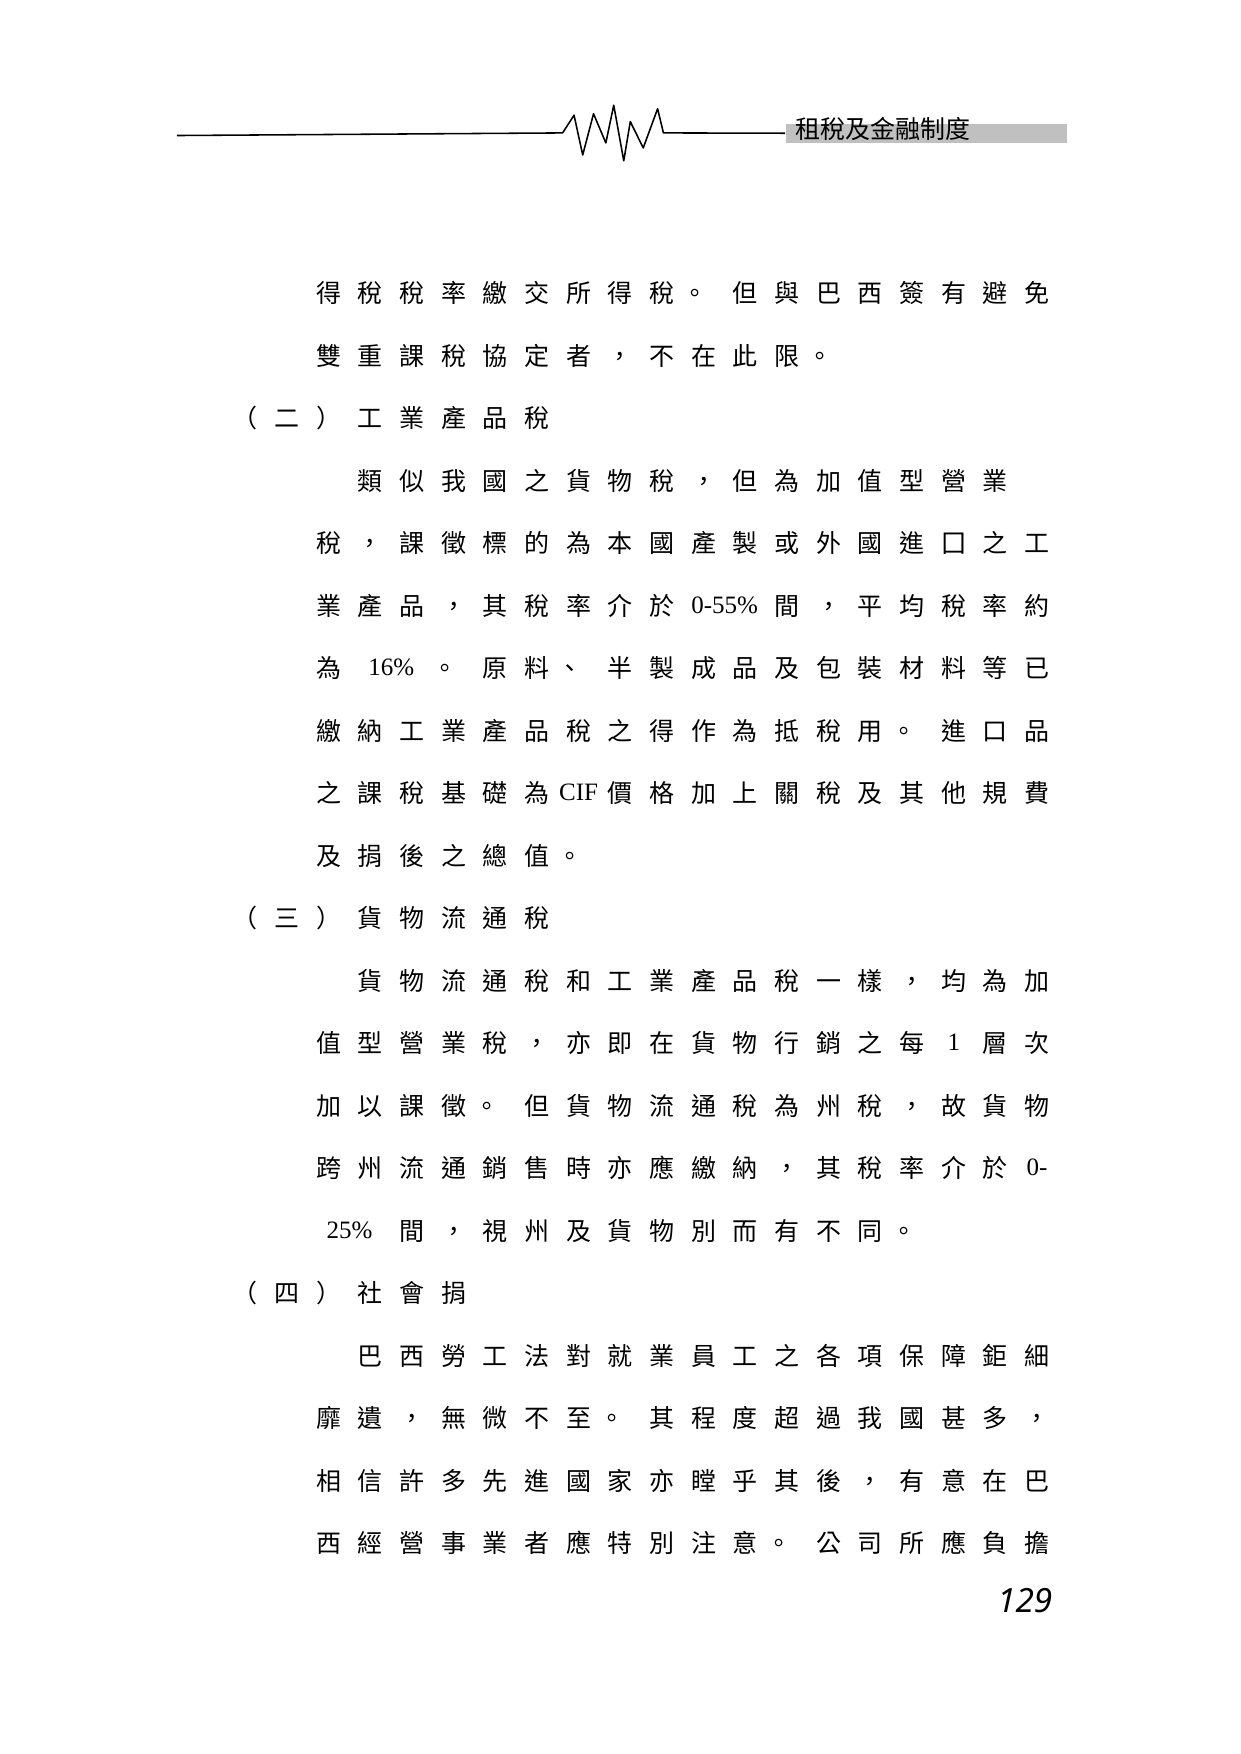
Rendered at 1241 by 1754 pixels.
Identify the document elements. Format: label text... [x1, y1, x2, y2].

text 巴西勞工法對就業員工之各項保障鉅細靡遺，無微不至。其程度超過我國甚多，相信許多先進國家亦瞠乎其後，有意在巴西經營事業者應特別注意。公司所應負擔 [281, 1313, 1058, 1563]
text 貨物流通稅和工業產品稅一樣，均為加值型營業稅，亦即在貨物行銷之每1層次加以課徵。但貨物流通稅為州稅，故貨物跨州流通銷售時亦應繳納，其稅率介於0-25%間，視州及貨物別而有不同。 [281, 938, 1058, 1250]
text 類似我國之貨物稅，但為加值型營業稅，課徵標的為本國產製或外國進囗之工業產品，其稅率介於0-55%間，平均稅率約為16%。原料、半製成品及包裝材料等已繳納工業產品稅之得作為抵稅用。進口品之課稅基礎為CIF價格加上關稅及其他規費及捐後之總值。 [281, 438, 1058, 875]
text （四）社會捐 [207, 1250, 1058, 1313]
text 得稅稅率繳交所得稅。但與巴西簽有避免雙重課稅協定者，不在此限。 [281, 250, 1058, 375]
text （三）貨物流通稅 [207, 875, 1058, 938]
text （二）工業產品稅 [207, 375, 1058, 438]
